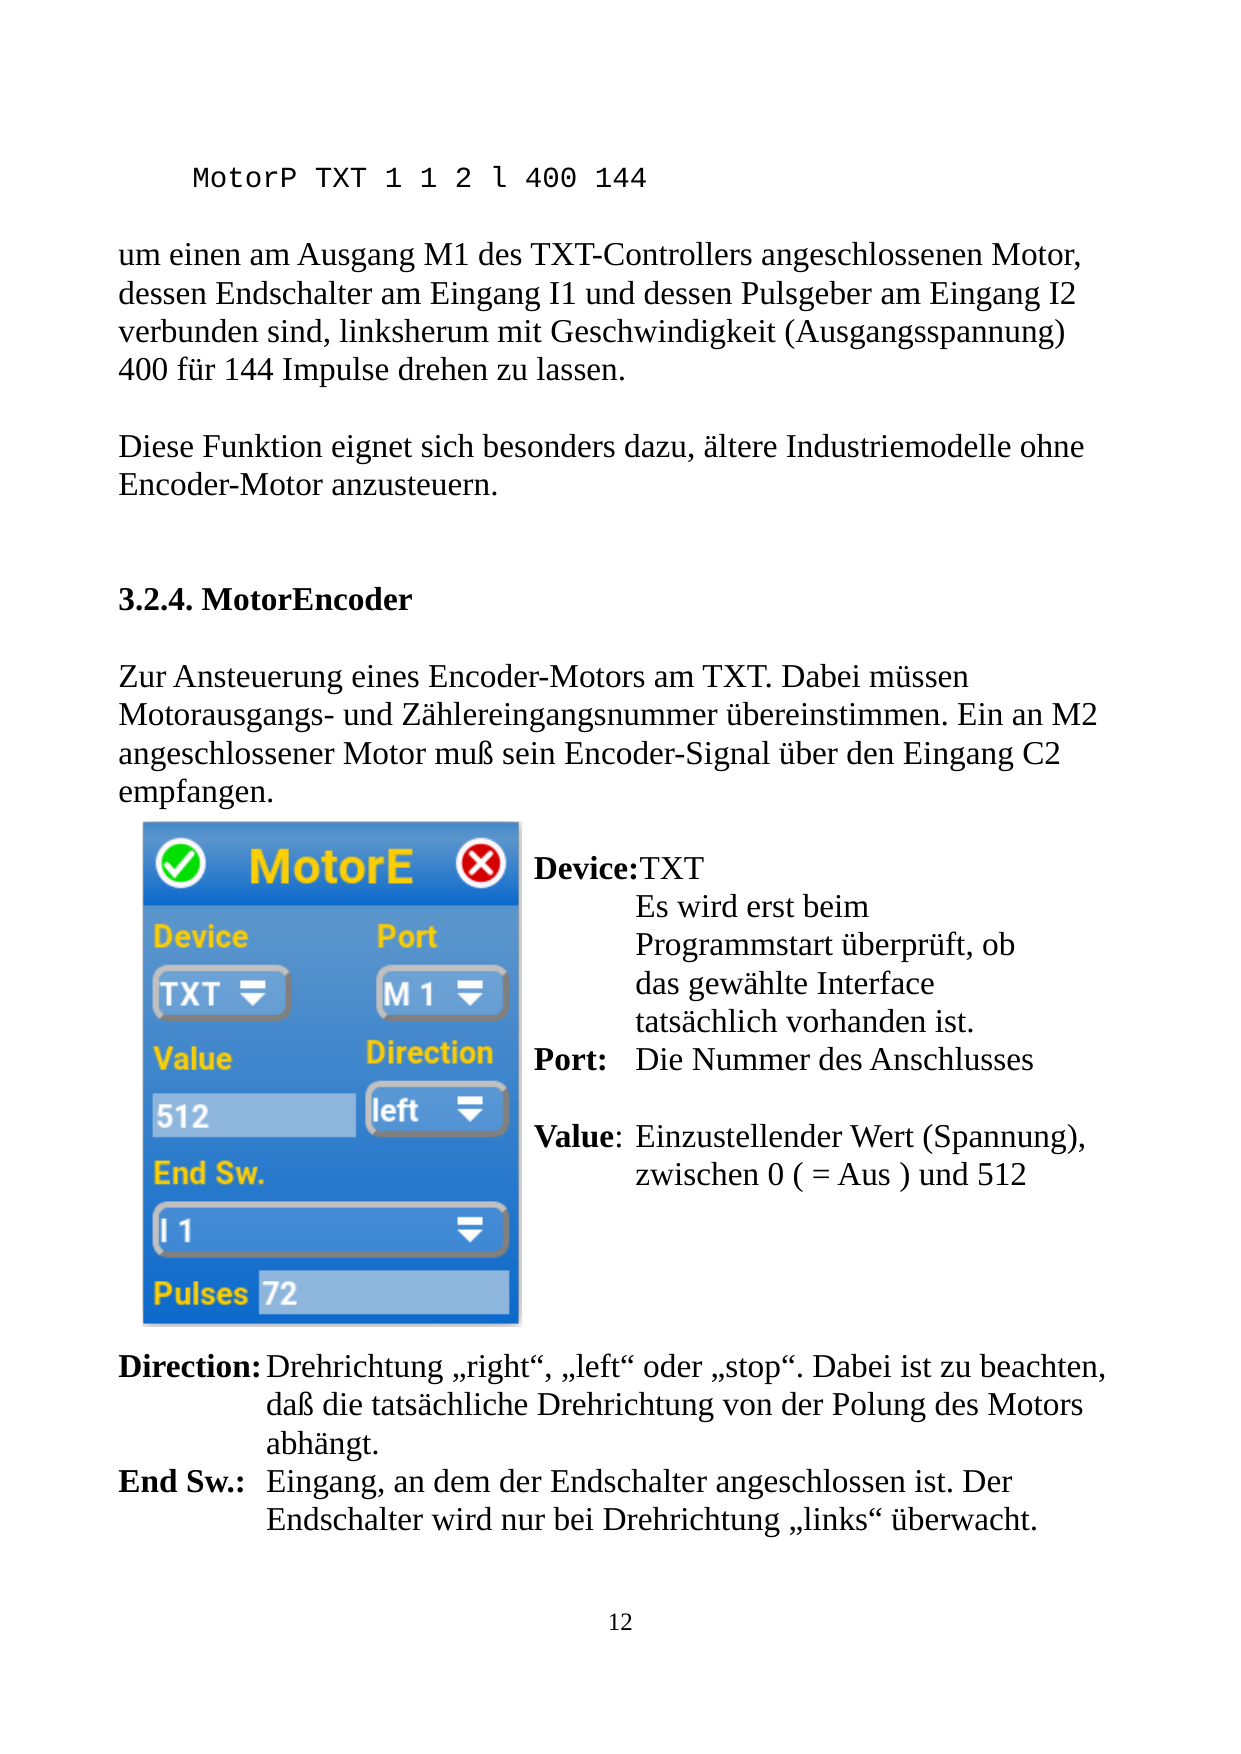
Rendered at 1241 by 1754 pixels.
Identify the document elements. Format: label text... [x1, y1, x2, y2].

text [118, 1040, 142, 1078]
text Port: Die Nummer des Anschlusses [522, 1040, 1122, 1078]
text um einen am Ausgang M1 des TXT-Controllers angeschlossenen Motor, dessen Endschalter am Eingang I1 und dessen Pulsgeber am Eingang I2 verbunden sind, linksherum mit Geschwindigkeit (Ausgangsspannung) 400 für 144 Impulse drehen zu lassen. [118, 235, 1122, 388]
text abhängt. [118, 1423, 1122, 1461]
text MotorP TXT 1 1 2 l 400 144 [118, 156, 1122, 196]
text 3.2.4. MotorEncoder [118, 580, 1122, 618]
text Device:TXT [522, 848, 1122, 886]
picture [142, 821, 522, 1327]
text Zur Ansteuerung eines Encoder-Motors am TXT. Dabei müssen Motorausgangs- und Zählereingangsnummer übereinstimmen. Ein an M2 angeschlossener Motor muß sein Encoder-Signal über den Eingang C2 empfangen. [118, 656, 1122, 810]
text End Sw.: Eingang, an dem der Endschalter angeschlossen ist. Der Endschalter wird nur bei Drehrichtung „links“ überwacht. [118, 1461, 1122, 1538]
text Es wird erst beim Programmstart überprüft, ob das gewählte Interface tatsächlich vorhanden ist. [522, 886, 1122, 1040]
text [118, 1116, 142, 1193]
text Direction: Drehrichtung „right“, „left“ oder „stop“. Dabei ist zu beachten, [118, 1346, 1122, 1385]
text [118, 886, 142, 1040]
text daß die tatsächliche Drehrichtung von der Polung des Motors [118, 1385, 1122, 1423]
text [118, 848, 142, 886]
text Value: Einzustellender Wert (Spannung), zwischen 0 ( = Aus ) und 512 [522, 1116, 1122, 1193]
text Diese Funktion eignet sich besonders dazu, ältere Industriemodelle ohne Encoder-Motor anzusteuern. [118, 426, 1122, 503]
